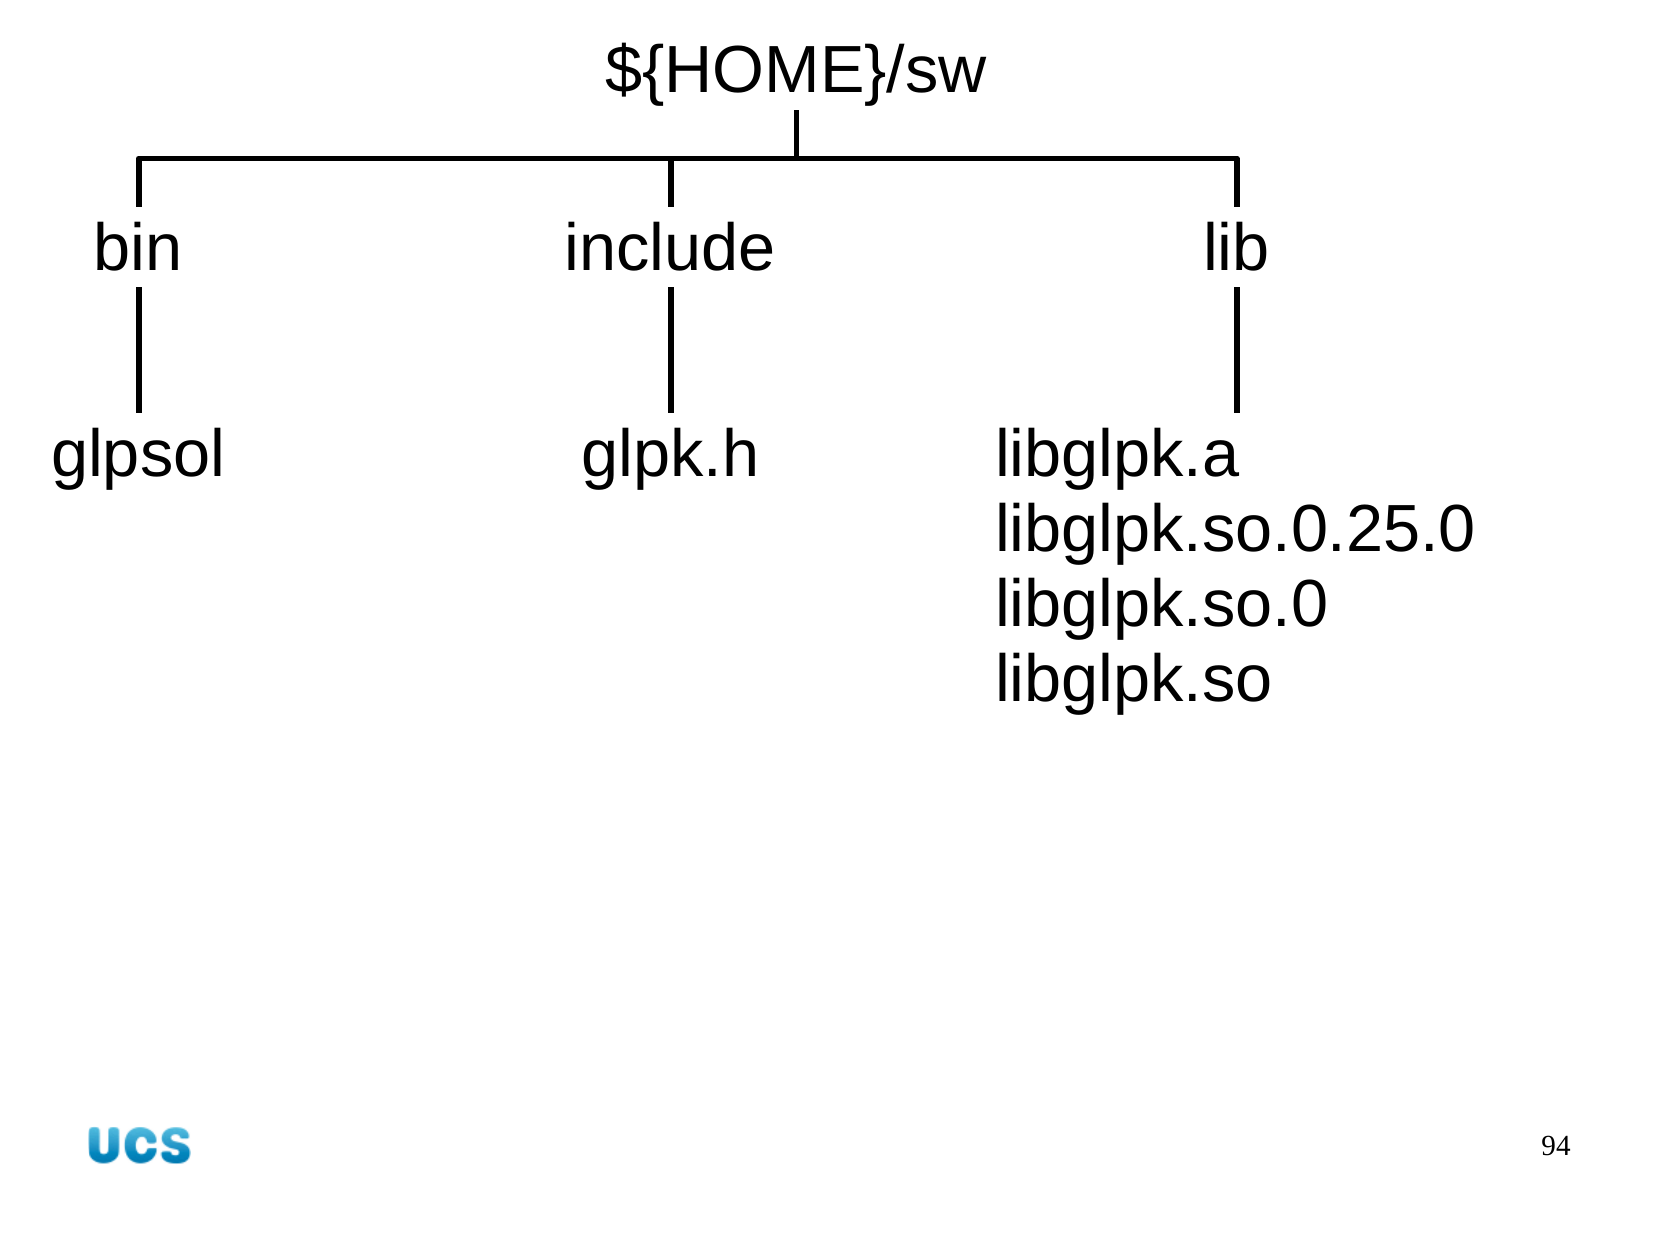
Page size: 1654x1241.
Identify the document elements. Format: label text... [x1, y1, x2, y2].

text_box lib [1200, 206, 1274, 288]
text_box bin [91, 206, 187, 288]
picture [88, 1126, 191, 1165]
text_box libglpk.a libglpk.so.0.25.0 libglpk.so.0 libglpk.so [992, 413, 1482, 719]
text_box include [561, 206, 780, 288]
text_box glpsol [48, 413, 230, 495]
text_box glpk.h [578, 413, 764, 495]
text_box ${HOME}/sw [602, 29, 991, 111]
